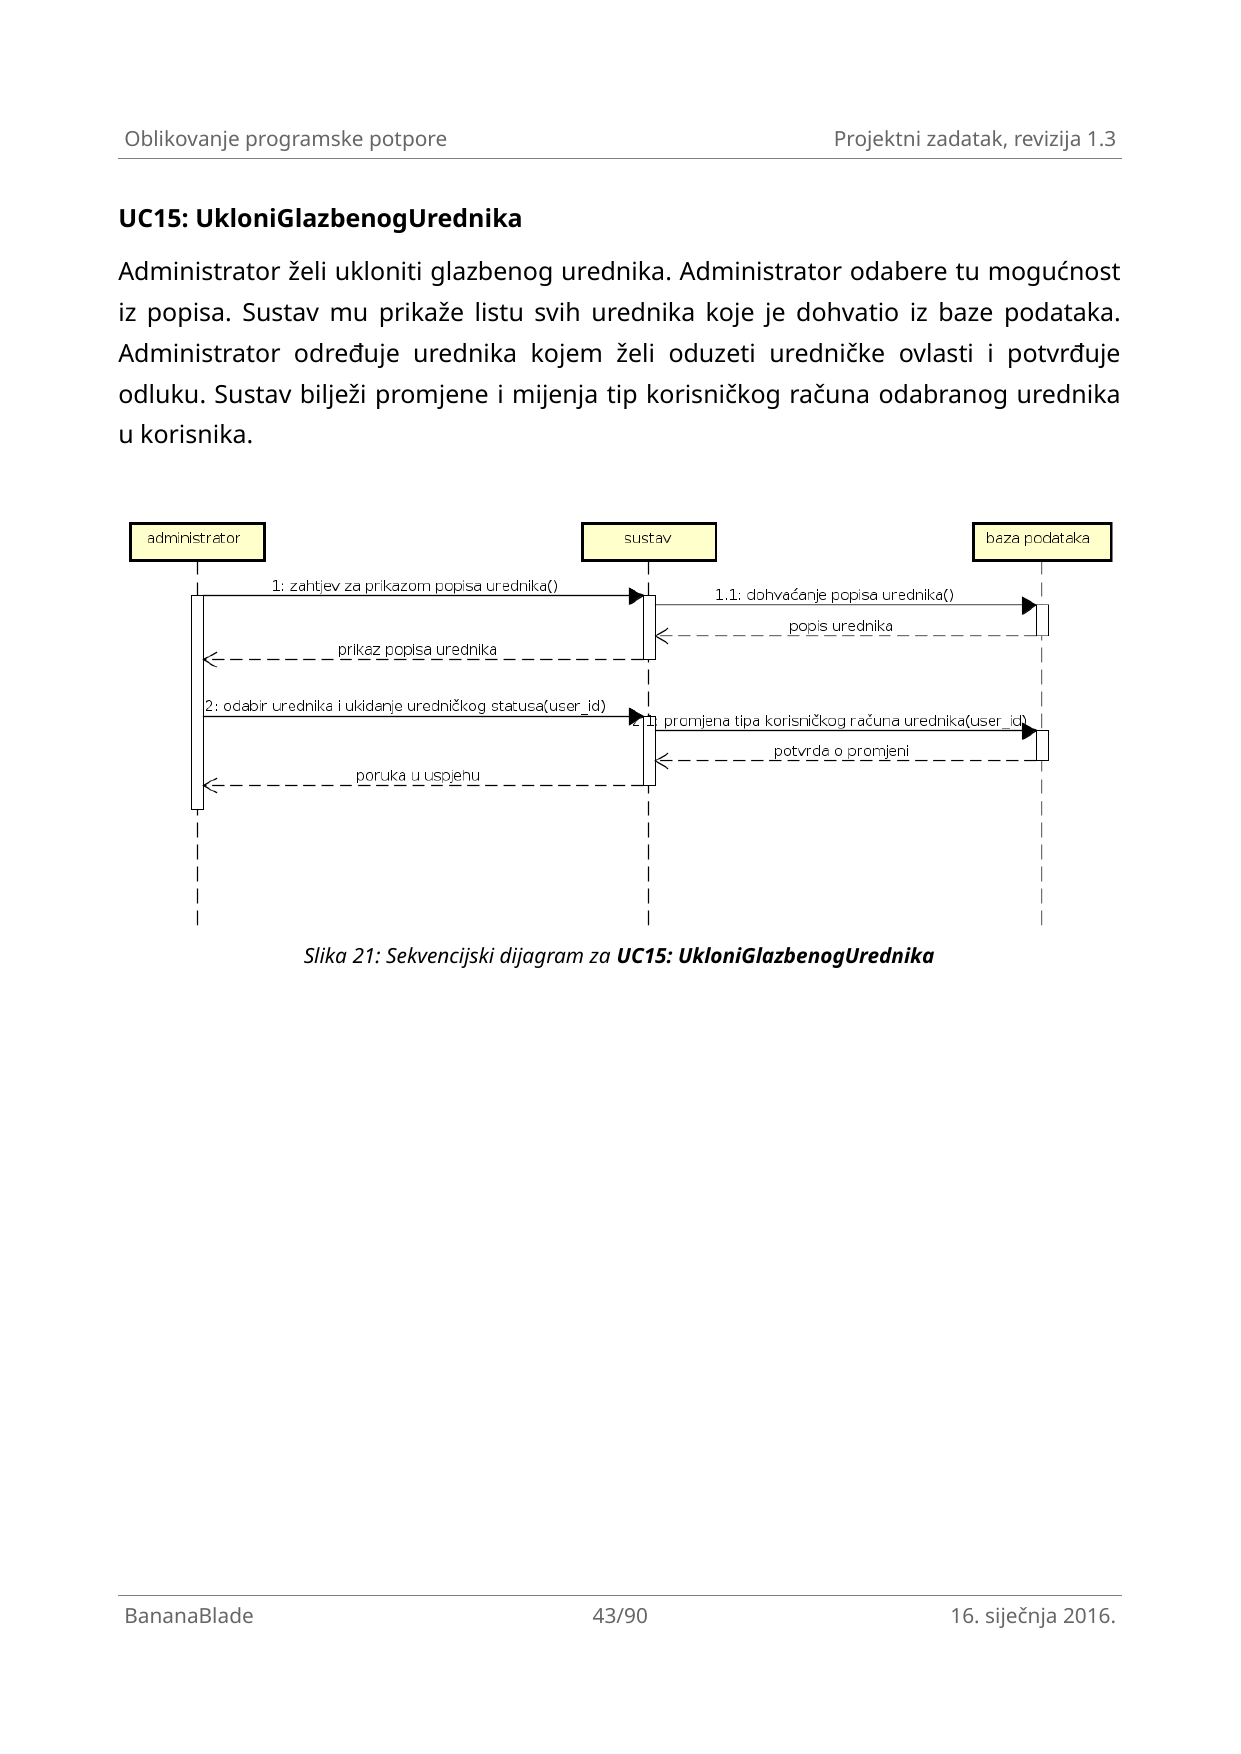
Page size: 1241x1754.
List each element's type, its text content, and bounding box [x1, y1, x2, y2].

text Administrator želi ukloniti glazbenog urednika. Administrator odabere tu mogućnost iz popisa. Sustav mu prikaže listu svih urednika koje je dohvatio iz baze podataka. Administrator određuje urednika kojem želi oduzeti uredničke ovlasti i potvrđuje odluku. Sustav bilježi promjene i mijenja tip korisničkog računa odabranog urednika u korisnika. [118, 254, 1122, 451]
picture [118, 511, 1123, 936]
text Slika 21: Sekvencijski dijagram za UC15: UkloniGlazbenogUrednika [118, 936, 1122, 969]
subtitle UC15: UkloniGlazbenogUrednika [118, 201, 1122, 234]
